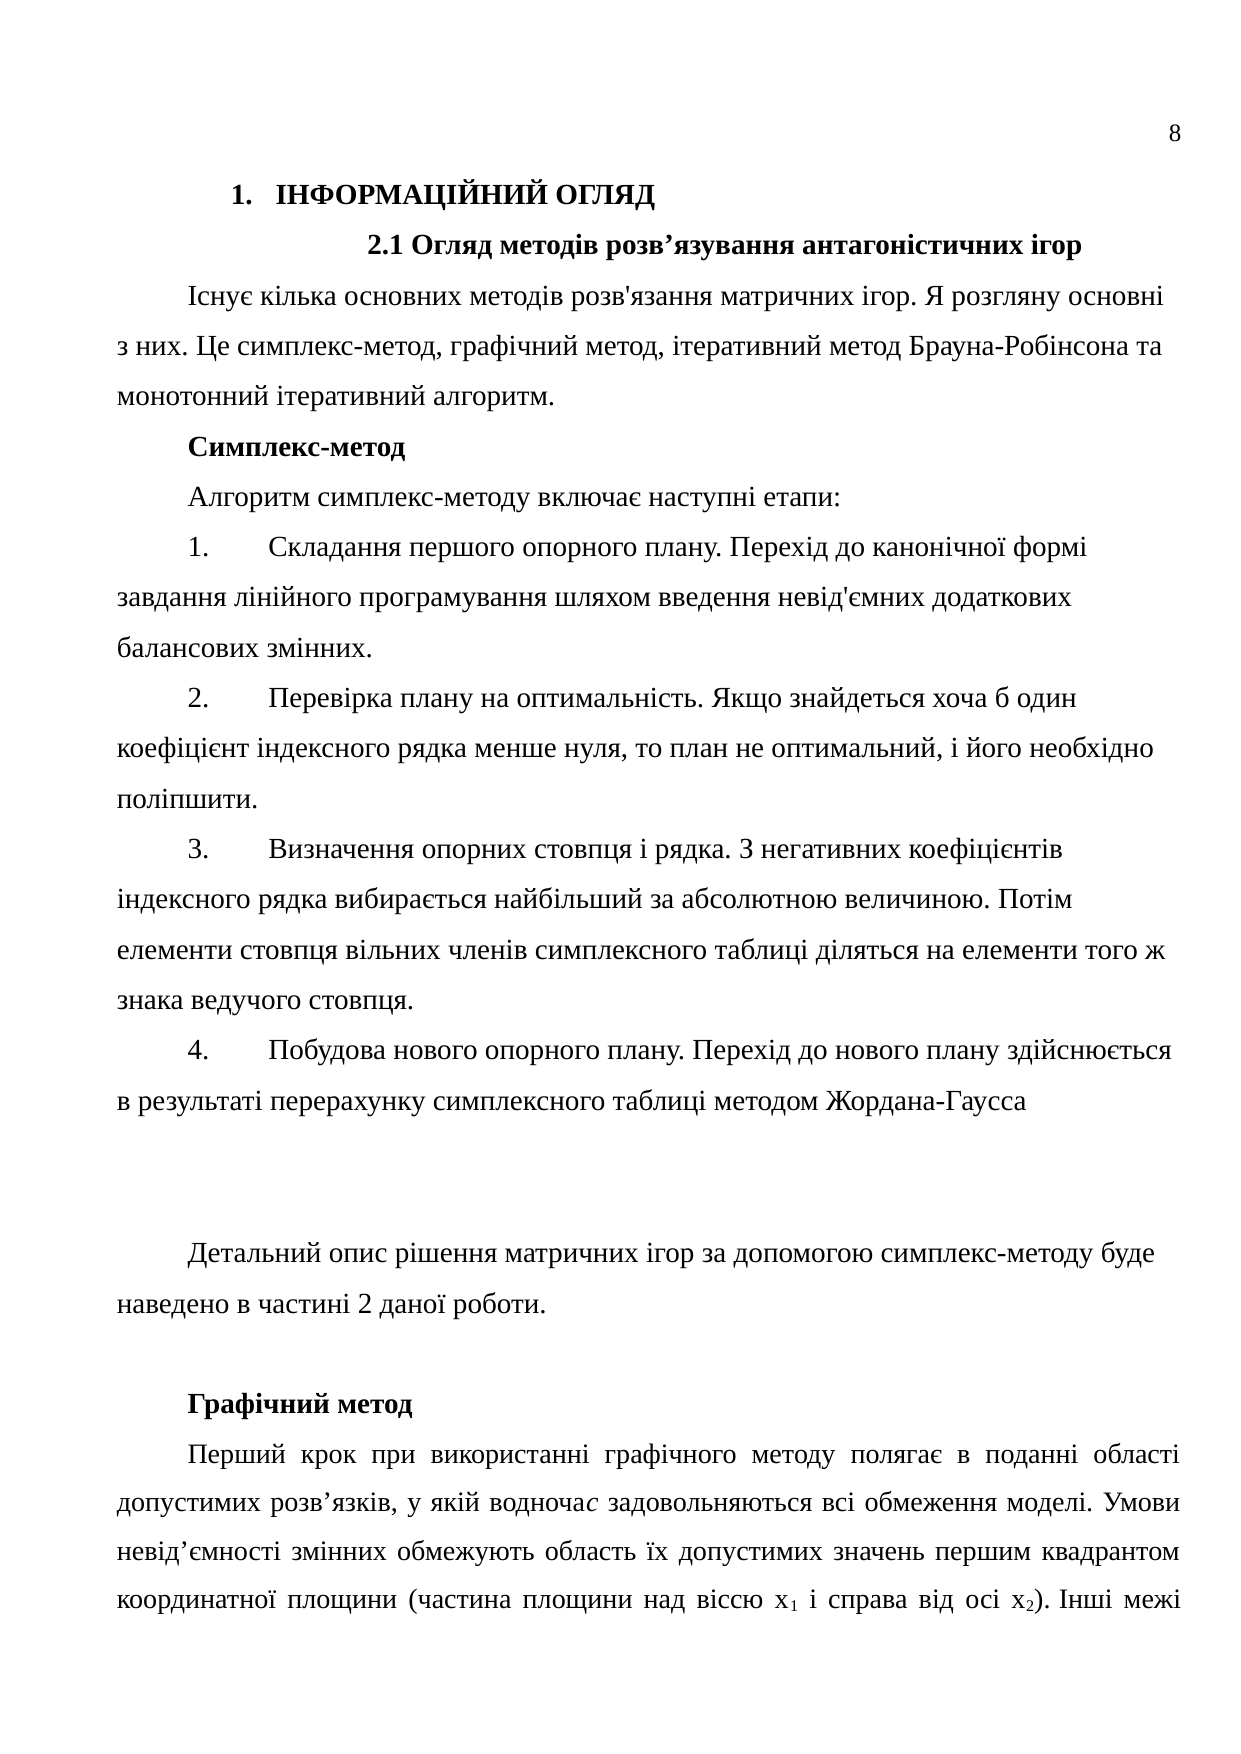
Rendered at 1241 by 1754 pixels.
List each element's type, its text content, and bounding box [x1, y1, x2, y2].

text Алгоритм симплекс-методу включає наступні етапи: [117, 479, 1181, 512]
list Складання першого опорного плану. Перехід до канонічної формі завдання лінійного програмування шляхом введення невід'ємних додаткових балансових змінних. [117, 529, 1181, 663]
text Симплекс-метод [117, 429, 1181, 462]
text Графічний метод [117, 1387, 1181, 1420]
list 2.1 Огляд методів розв’язування антагоністичних ігор [231, 227, 1181, 261]
list Побудова нового опорного плану. Перехід до нового плану здійснюється в результаті перерахунку симплексного таблиці методом Жордана-Гаусса [117, 1032, 1181, 1116]
list Визначення опорних стовпця і рядка. З негативних коефіцієнтів індексного рядка вибирається найбільший за абсолютною величиною. Потім елементи стовпця вільних членів симплексного таблиці діляться на елементи того ж знака ведучого стовпця. [117, 831, 1181, 1016]
text Перший крок при використанні графічного методу полягає в поданні області допустимих розв’язків, у якій водночас задовольняються всі обмеження моделі. Умови невід’ємності змінних обмежують область їх допустимих значень першим квадрантом координатної площини (частина площини над віссю x1 і справа від осі x2). Інші межі [117, 1437, 1181, 1615]
list ІНФОРМАЦІЙНИЙ ОГЛЯД [231, 177, 1181, 211]
text Існує кілька основних методів розв'язання матричних ігор. Я розгляну основні з них. Це симплекс-метод, графічний метод, ітеративний метод Брауна-Робінсона та монотонний ітеративний алгоритм. [117, 278, 1181, 412]
text Детальний опис рішення матричних ігор за допомогою симплекс-методу буде наведено в частині 2 даної роботи. [117, 1236, 1181, 1319]
list Перевірка плану на оптимальність. Якщо знайдеться хоча б один коефіцієнт індексного рядка менше нуля, то план не оптимальний, і його необхідно поліпшити. [117, 680, 1181, 814]
